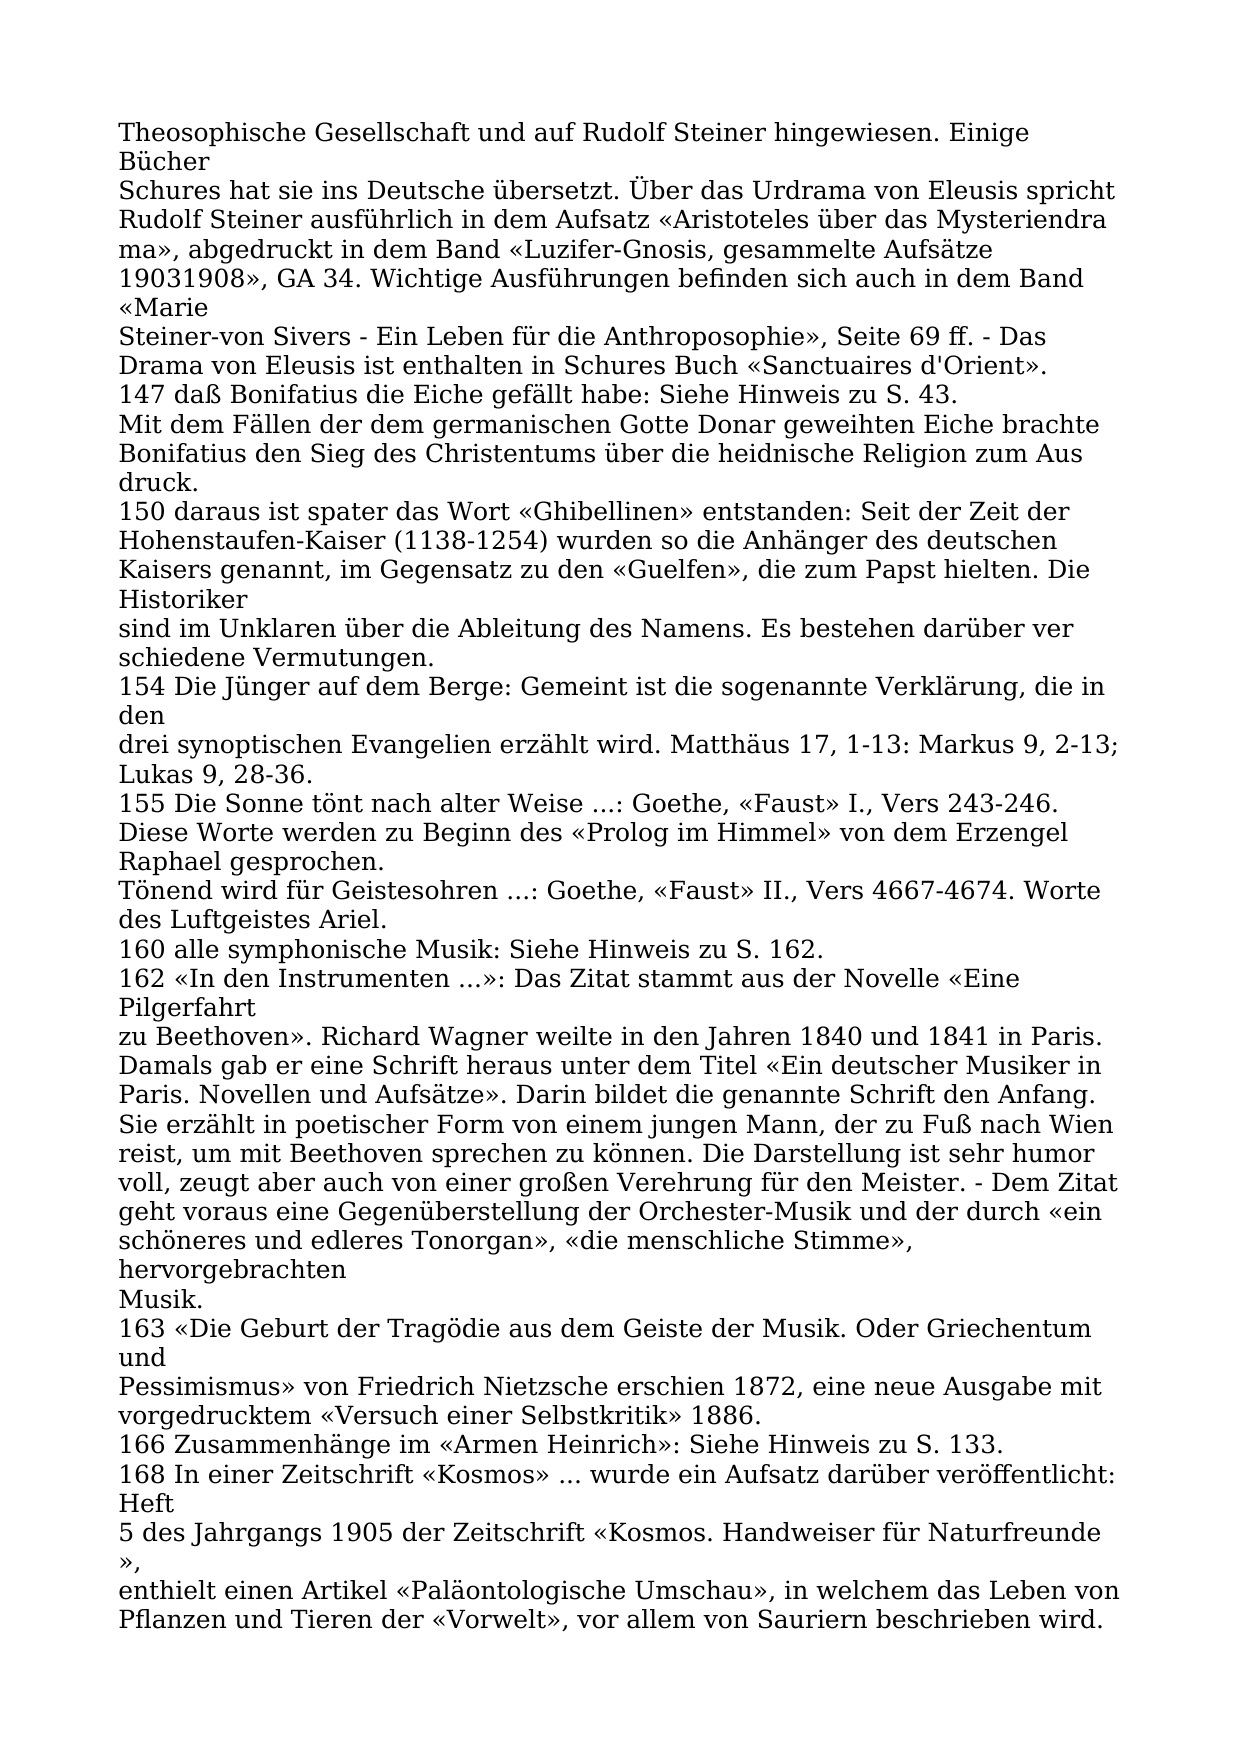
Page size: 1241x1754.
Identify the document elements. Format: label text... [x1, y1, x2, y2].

text schöneres und edleres Tonorgan», «die menschliche Stimme», hervorgebrachten [118, 1226, 1122, 1285]
text Theosophische Gesellschaft und auf Rudolf Steiner hingewiesen. Einige Bücher [118, 118, 1122, 176]
text 168 In einer Zeitschrift «Kosmos» ... wurde ein Aufsatz darüber veröffentlicht: Heft [118, 1460, 1122, 1518]
text 166 Zusammenhänge im «Armen Heinrich»: Siehe Hinweis zu S. 133. [118, 1431, 1122, 1460]
text Schures hat sie ins Deutsche übersetzt. Über das Urdrama von Eleusis spricht [118, 176, 1122, 206]
text Tönend wird für Geistesohren ...: Goethe, «Faust» II., Vers 4667-4674. Worte [118, 876, 1122, 906]
text Paris. Novellen und Aufsätze». Darin bildet die genannte Schrift den Anfang. [118, 1081, 1122, 1110]
text geht voraus eine Gegenüberstellung der Orchester-Musik und der durch «ein [118, 1197, 1122, 1226]
text 162 «In den Instrumenten ...»: Das Zitat stammt aus der Novelle «Eine Pilgerfahrt [118, 964, 1122, 1022]
text Pflanzen und Tieren der «Vorwelt», vor allem von Sauriern beschrieben wird. [118, 1606, 1122, 1635]
text Lukas 9, 28-36. [118, 760, 1122, 789]
text 5 des Jahrgangs 1905 der Zeitschrift «Kosmos. Handweiser für Naturfreunde », [118, 1518, 1122, 1576]
text Mit dem Fällen der dem germanischen Gotte Donar geweihten Eiche brachte [118, 410, 1122, 439]
text 155 Die Sonne tönt nach alter Weise ...: Goethe, «Faust» I., Vers 243-246. [118, 789, 1122, 818]
text Drama von Eleusis ist enthalten in Schures Buch «Sanctuaires d'Orient». [118, 351, 1122, 381]
text des Luftgeistes Ariel. [118, 906, 1122, 935]
text 154 Die Jünger auf dem Berge: Gemeint ist die sogenannte Verklärung, die in den [118, 672, 1122, 731]
text vorgedrucktem «Versuch einer Selbstkritik» 1886. [118, 1401, 1122, 1431]
text drei synoptischen Evangelien erzählt wird. Matthäus 17, 1-13: Markus 9, 2-13; [118, 731, 1122, 760]
text Steiner-von Sivers - Ein Leben für die Anthroposophie», Seite 69 ff. - Das [118, 322, 1122, 351]
text Pessimismus» von Friedrich Nietzsche erschien 1872, eine neue Ausgabe mit [118, 1372, 1122, 1401]
text Raphael gesprochen. [118, 847, 1122, 876]
text 150 daraus ist spater das Wort «Ghibellinen» entstanden: Seit der Zeit der Hohenstaufen-Kaiser (1138-1254) wurden so die Anhänger des deutschen Kaisers genannt, im Gegensatz zu den «Guelfen», die zum Papst hielten. Die Historiker [118, 497, 1122, 614]
text 163 «Die Geburt der Tragödie aus dem Geiste der Musik. Oder Griechentum und [118, 1314, 1122, 1372]
text Bonifatius den Sieg des Christentums über die heidnische Religion zum Aus druck. [118, 439, 1122, 497]
text Sie erzählt in poetischer Form von einem jungen Mann, der zu Fuß nach Wien [118, 1110, 1122, 1139]
text Diese Worte werden zu Beginn des «Prolog im Himmel» von dem Erzengel [118, 818, 1122, 847]
text Damals gab er eine Schrift heraus unter dem Titel «Ein deutscher Musiker in [118, 1051, 1122, 1081]
text enthielt einen Artikel «Paläontologische Umschau», in welchem das Leben von [118, 1576, 1122, 1606]
text 160 alle symphonische Musik: Siehe Hinweis zu S. 162. [118, 935, 1122, 964]
text sind im Unklaren über die Ableitung des Namens. Es bestehen darüber ver schiedene Vermutungen. [118, 614, 1122, 672]
text reist, um mit Beethoven sprechen zu können. Die Darstellung ist sehr humor voll, zeugt aber auch von einer großen Verehrung für den Meister. - Dem Zitat [118, 1139, 1122, 1197]
text zu Beethoven». Richard Wagner weilte in den Jahren 1840 und 1841 in Paris. [118, 1022, 1122, 1051]
text Rudolf Steiner ausführlich in dem Aufsatz «Aristoteles über das Mysteriendra ma», abgedruckt in dem Band «Luzifer-Gnosis, gesammelte Aufsätze 19031908», GA 34. Wichtige Ausführungen befinden sich auch in dem Band «Marie [118, 206, 1122, 322]
text Musik. [118, 1285, 1122, 1314]
text 147 daß Bonifatius die Eiche gefällt habe: Siehe Hinweis zu S. 43. [118, 381, 1122, 410]
